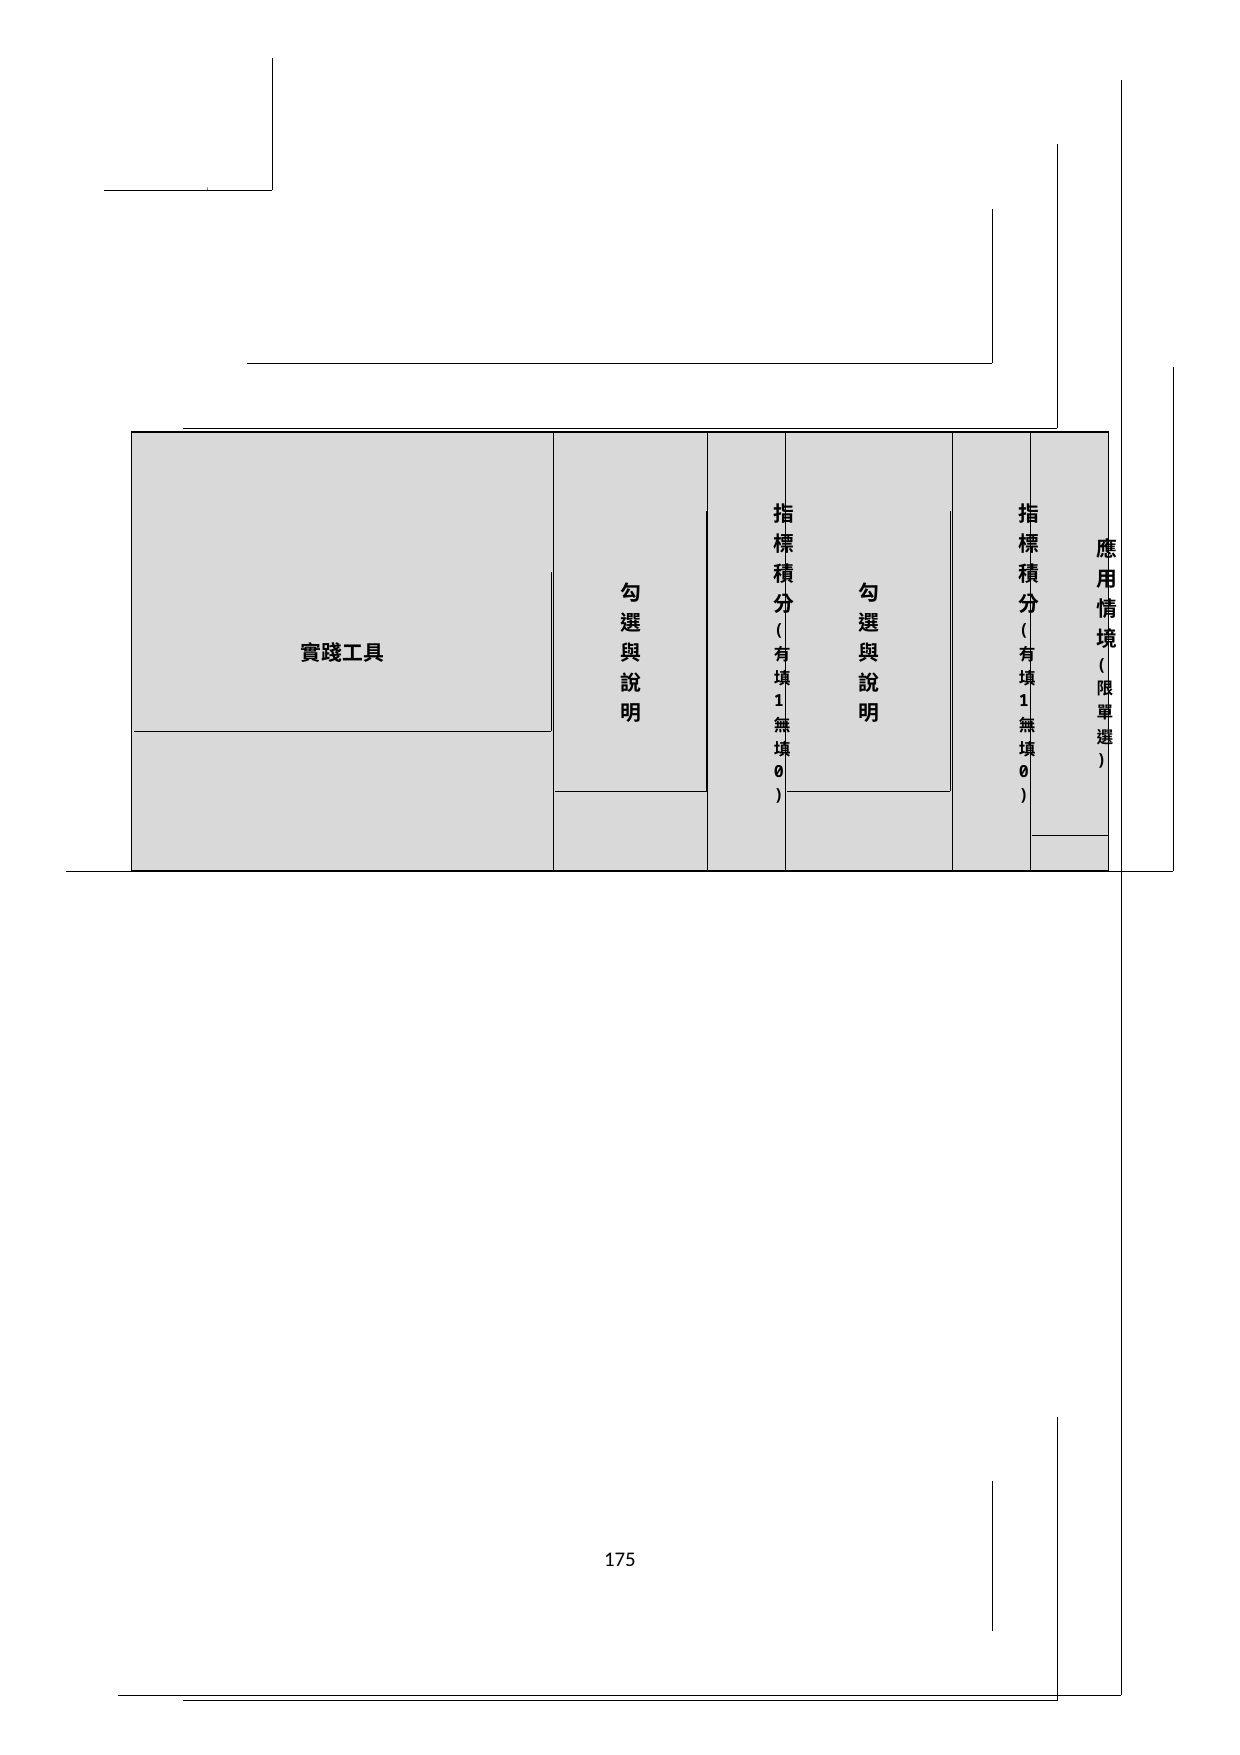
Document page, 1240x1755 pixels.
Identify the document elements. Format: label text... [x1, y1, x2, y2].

table_header 實踐工具 [132, 433, 553, 870]
table_cell 指標積分 (有填1 無填0) [708, 433, 785, 870]
table_cell 勾選與說明 [554, 433, 707, 870]
table_header 應用情境 (限單選) [1031, 433, 1108, 870]
table_cell 指標積分 (有填1 無填0) [953, 433, 1030, 870]
table_cell 勾選與說明 [786, 433, 952, 870]
